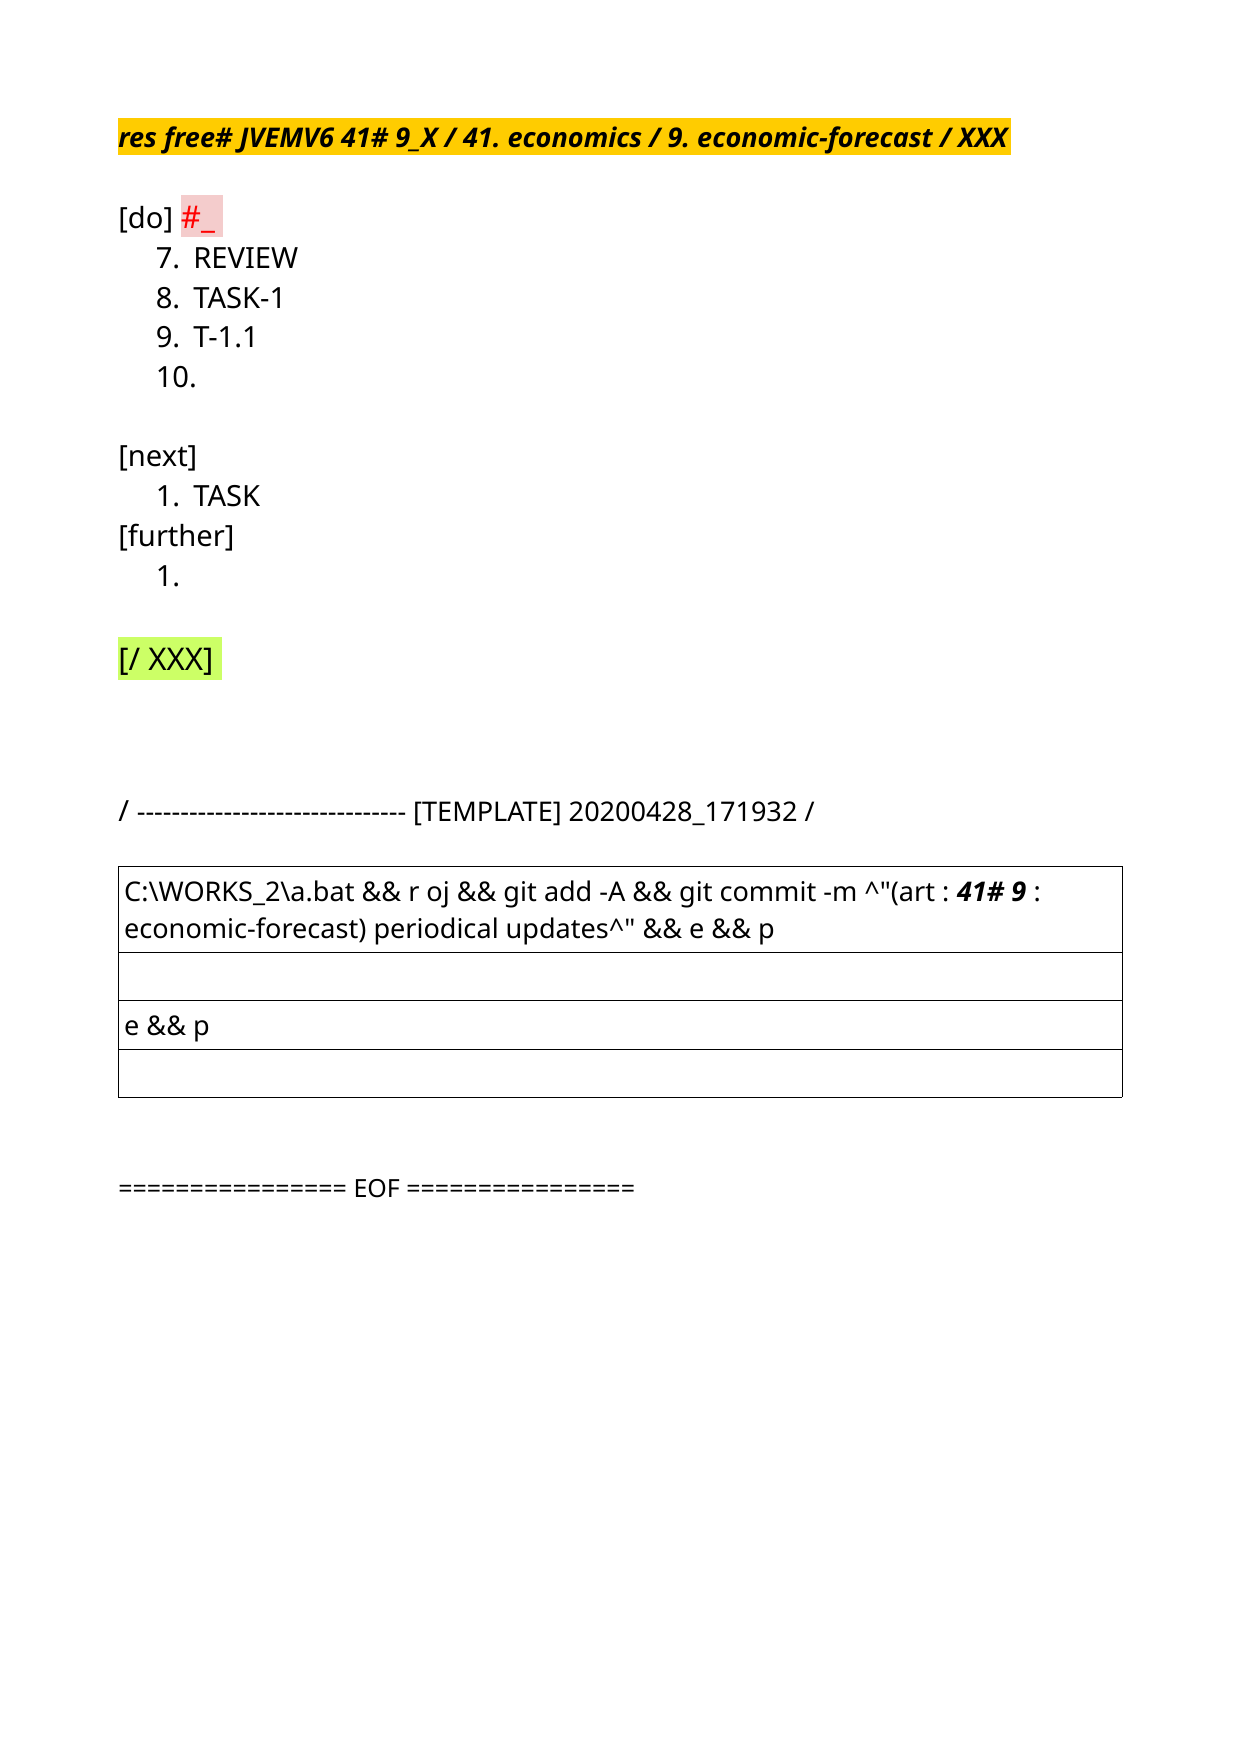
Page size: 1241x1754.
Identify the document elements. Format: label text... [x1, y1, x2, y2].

table_cell e && p [119, 1001, 1122, 1049]
list TASK-1 [156, 277, 1122, 317]
text / ------------------------------- [TEMPLATE] 20200428_171932 / [118, 790, 1122, 829]
text [next] [118, 436, 1122, 475]
text ================ EOF ================ [118, 1171, 1122, 1205]
text [further] [118, 515, 1122, 555]
list T-1.1 [156, 317, 1122, 356]
text res free# JVEMV6 41# 9_X / 41. economics / 9. economic-forecast / XXX [118, 118, 1122, 155]
list REVIEW [156, 237, 1122, 277]
table_cell [119, 953, 1122, 1000]
text [do] #_ [118, 195, 1122, 237]
list TASK [156, 475, 1122, 515]
table_header C:\WORKS_2\a.bat && r oj && git add -A && git commit -m ^"(art : 41# 9 : economic-forecast) periodical updates^" && e && p [119, 867, 1122, 952]
table_cell [119, 1050, 1122, 1097]
text [/ XXX] [118, 594, 1122, 680]
